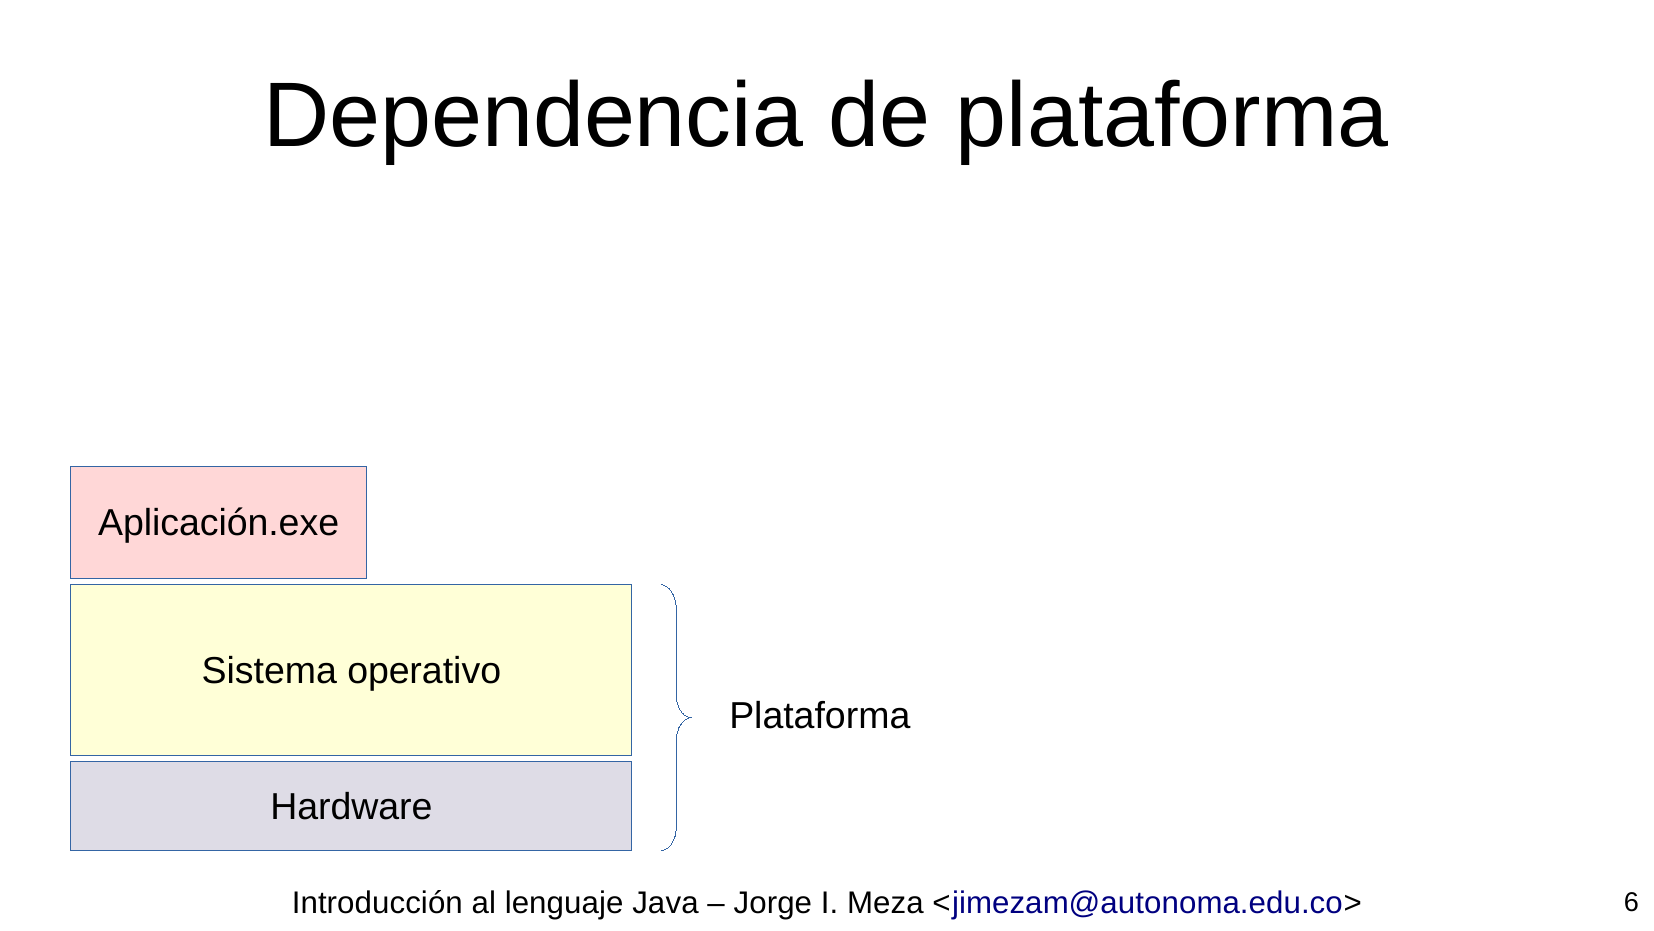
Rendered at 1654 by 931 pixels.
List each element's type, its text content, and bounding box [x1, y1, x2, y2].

text_box Sistema operativo [70, 584, 632, 756]
text_box Hardware [70, 761, 632, 851]
title Dependencia de plataforma [82, 37, 1571, 193]
text_box Plataforma [714, 687, 926, 745]
text_box Aplicación.exe [70, 466, 367, 579]
